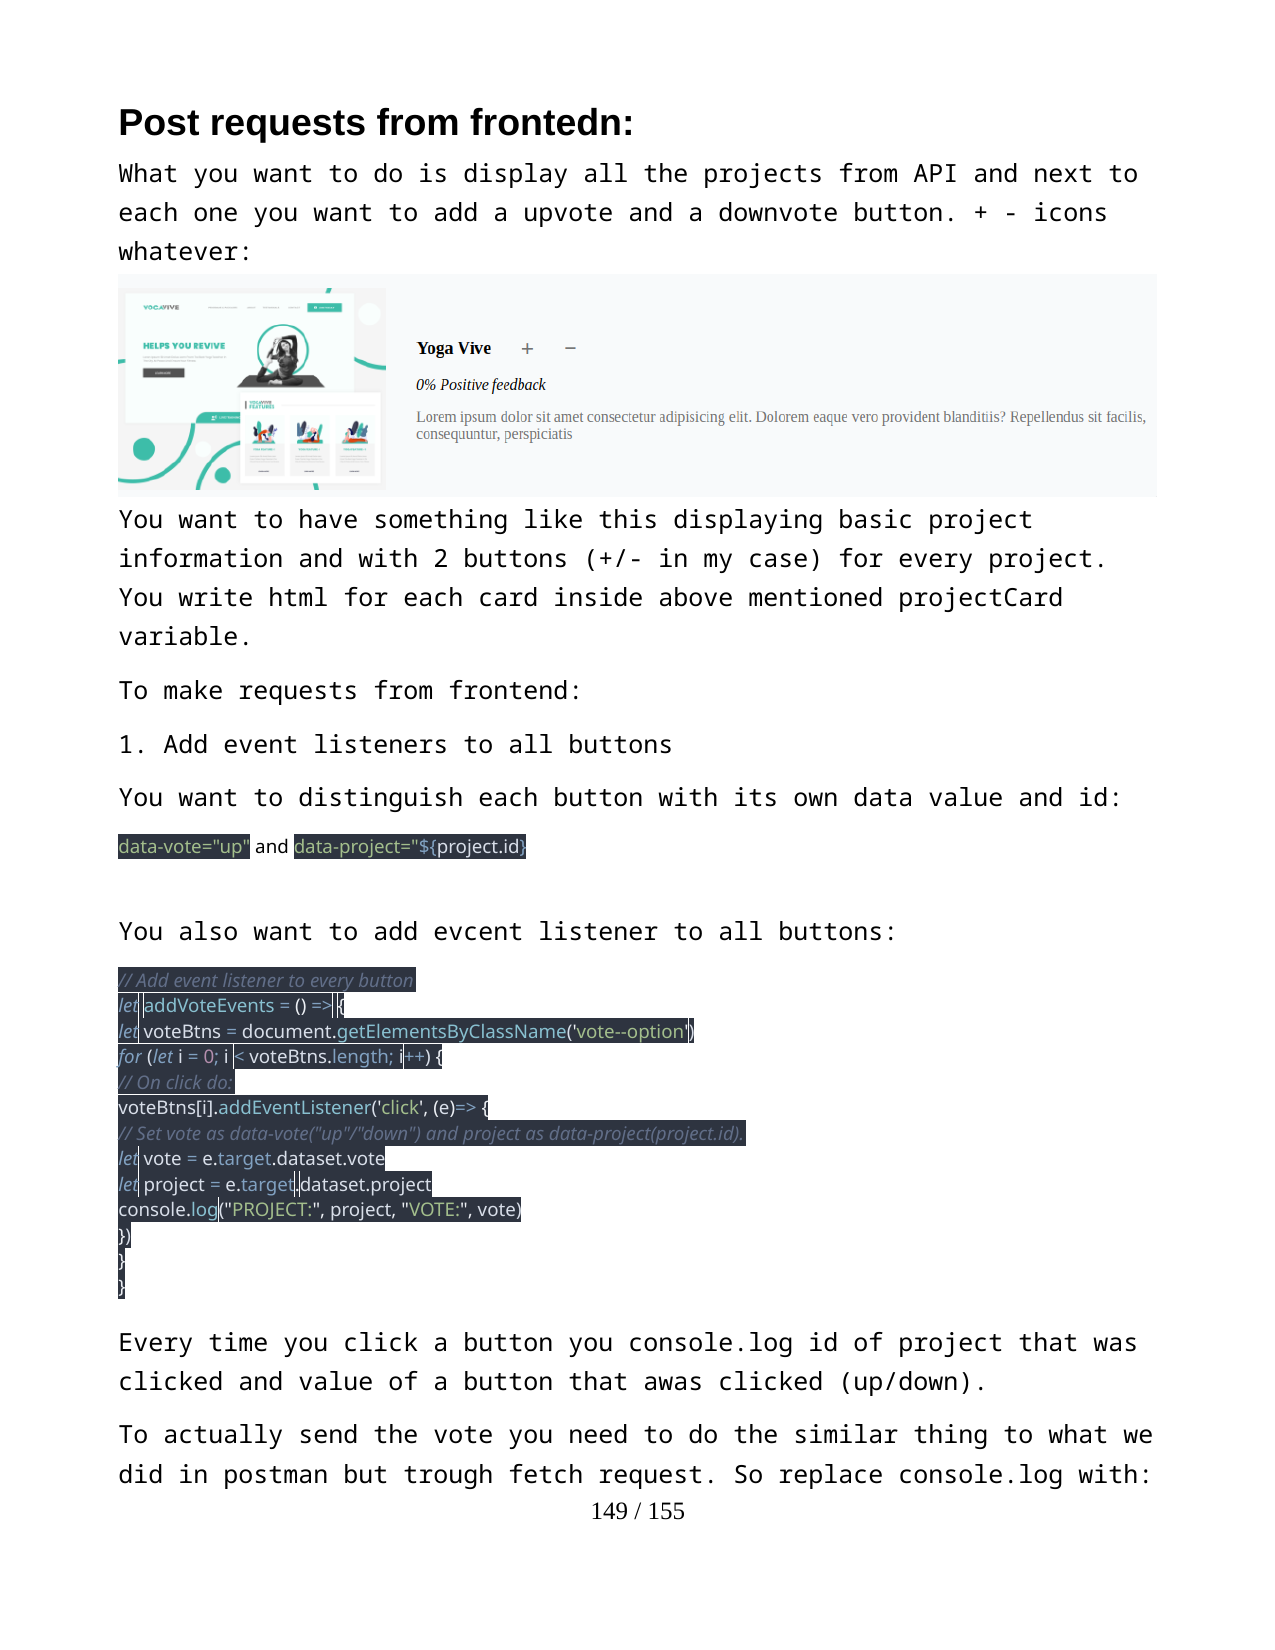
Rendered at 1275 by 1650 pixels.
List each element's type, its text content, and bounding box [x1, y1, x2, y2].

text }) [118, 1222, 1157, 1248]
text let addVoteEvents = () => { [118, 992, 1157, 1018]
text Every time you click a button you console.log id of project that was clicked and value of a button that awas clicked (up/down). [118, 1324, 1157, 1397]
text To make requests from frontend: [118, 673, 1157, 707]
text for (let i = 0; i < voteBtns.length; i++) { [118, 1043, 1157, 1069]
text 1. Add event listeners to all buttons [118, 726, 1157, 760]
text } [118, 1273, 1157, 1299]
text To actually send the vote you need to do the similar thing to what we did in postman but trough fetch request. So replace console.log with: [118, 1417, 1157, 1490]
text You want to distinguish each button with its own data value and id: [118, 780, 1157, 814]
subtitle Post requests from frontedn: [118, 100, 1157, 143]
text What you want to do is display all the projects from API and next to each one you want to add a upvote and a downvote button. + - icons whatever: [118, 156, 1157, 268]
text data-vote="up" and data-project="${project.id} [118, 834, 1157, 859]
text You also want to add evcent listener to all buttons: [118, 913, 1157, 947]
text // On click do: [118, 1069, 1157, 1094]
text // Set vote as data-vote("up"/"down") and project as data-project(project.id). [118, 1120, 1157, 1146]
text voteBtns[i].addEventListener('click', (e)=> { [118, 1094, 1157, 1120]
text console.log("PROJECT:", project, "VOTE:", vote) [118, 1197, 1157, 1222]
text // Add event listener to every button [118, 967, 1157, 992]
text let vote = e.target.dataset.vote [118, 1146, 1157, 1171]
text let voteBtns = document.getElementsByClassName('vote--option') [118, 1018, 1157, 1043]
text } [118, 1248, 1157, 1273]
text let project = e.target.dataset.project [118, 1171, 1157, 1197]
text You want to have something like this displaying basic project information and with 2 buttons (+/- in my case) for every project. You write html for each card inside above mentioned projectCard variable. [118, 497, 1157, 653]
